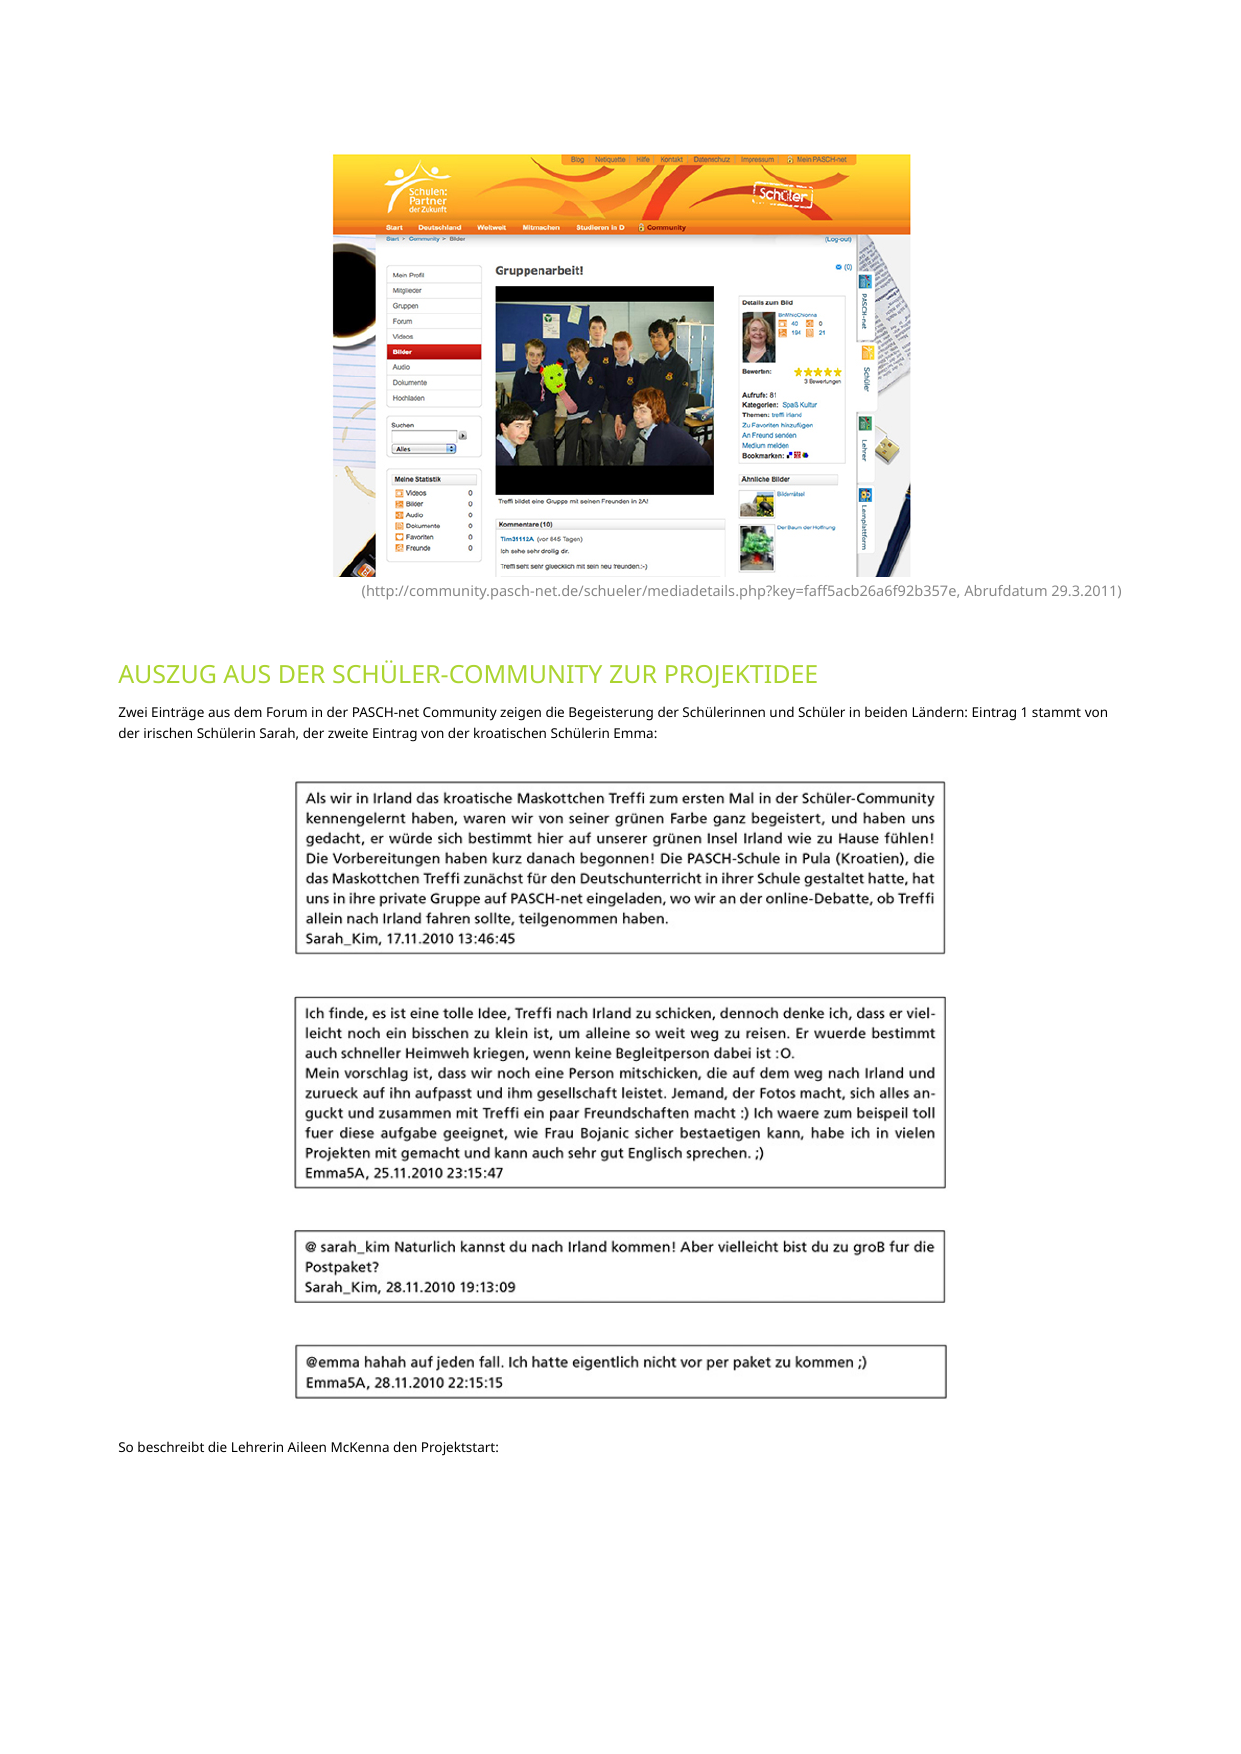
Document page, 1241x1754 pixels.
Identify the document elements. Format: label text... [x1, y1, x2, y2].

text So beschreibt die Lehrerin Aileen McKenna den Projektstart: [118, 1437, 1122, 1456]
picture [292, 1342, 949, 1401]
text (http://community.pasch-net.de/schueler/mediadetails.php?key=faff5acb26a6f92b357e, Abrufdatum 29.3.2011) [118, 580, 1122, 600]
picture [292, 777, 949, 959]
picture [292, 995, 949, 1192]
picture [329, 151, 912, 577]
subtitle AUSZUG AUS DER SCHÜLER-COMMUNITY ZUR PROJEKTIDEE [118, 657, 1122, 691]
picture [292, 1228, 949, 1306]
text Zwei Einträge aus dem Forum in der PASCH-net Community zeigen die Begeisterung der Schülerinnen und Schüler in beiden Ländern: Eintrag 1 stammt von der irischen Schülerin Sarah, der zweite Eintrag von der kroatischen Schülerin Emma: [118, 703, 1122, 742]
